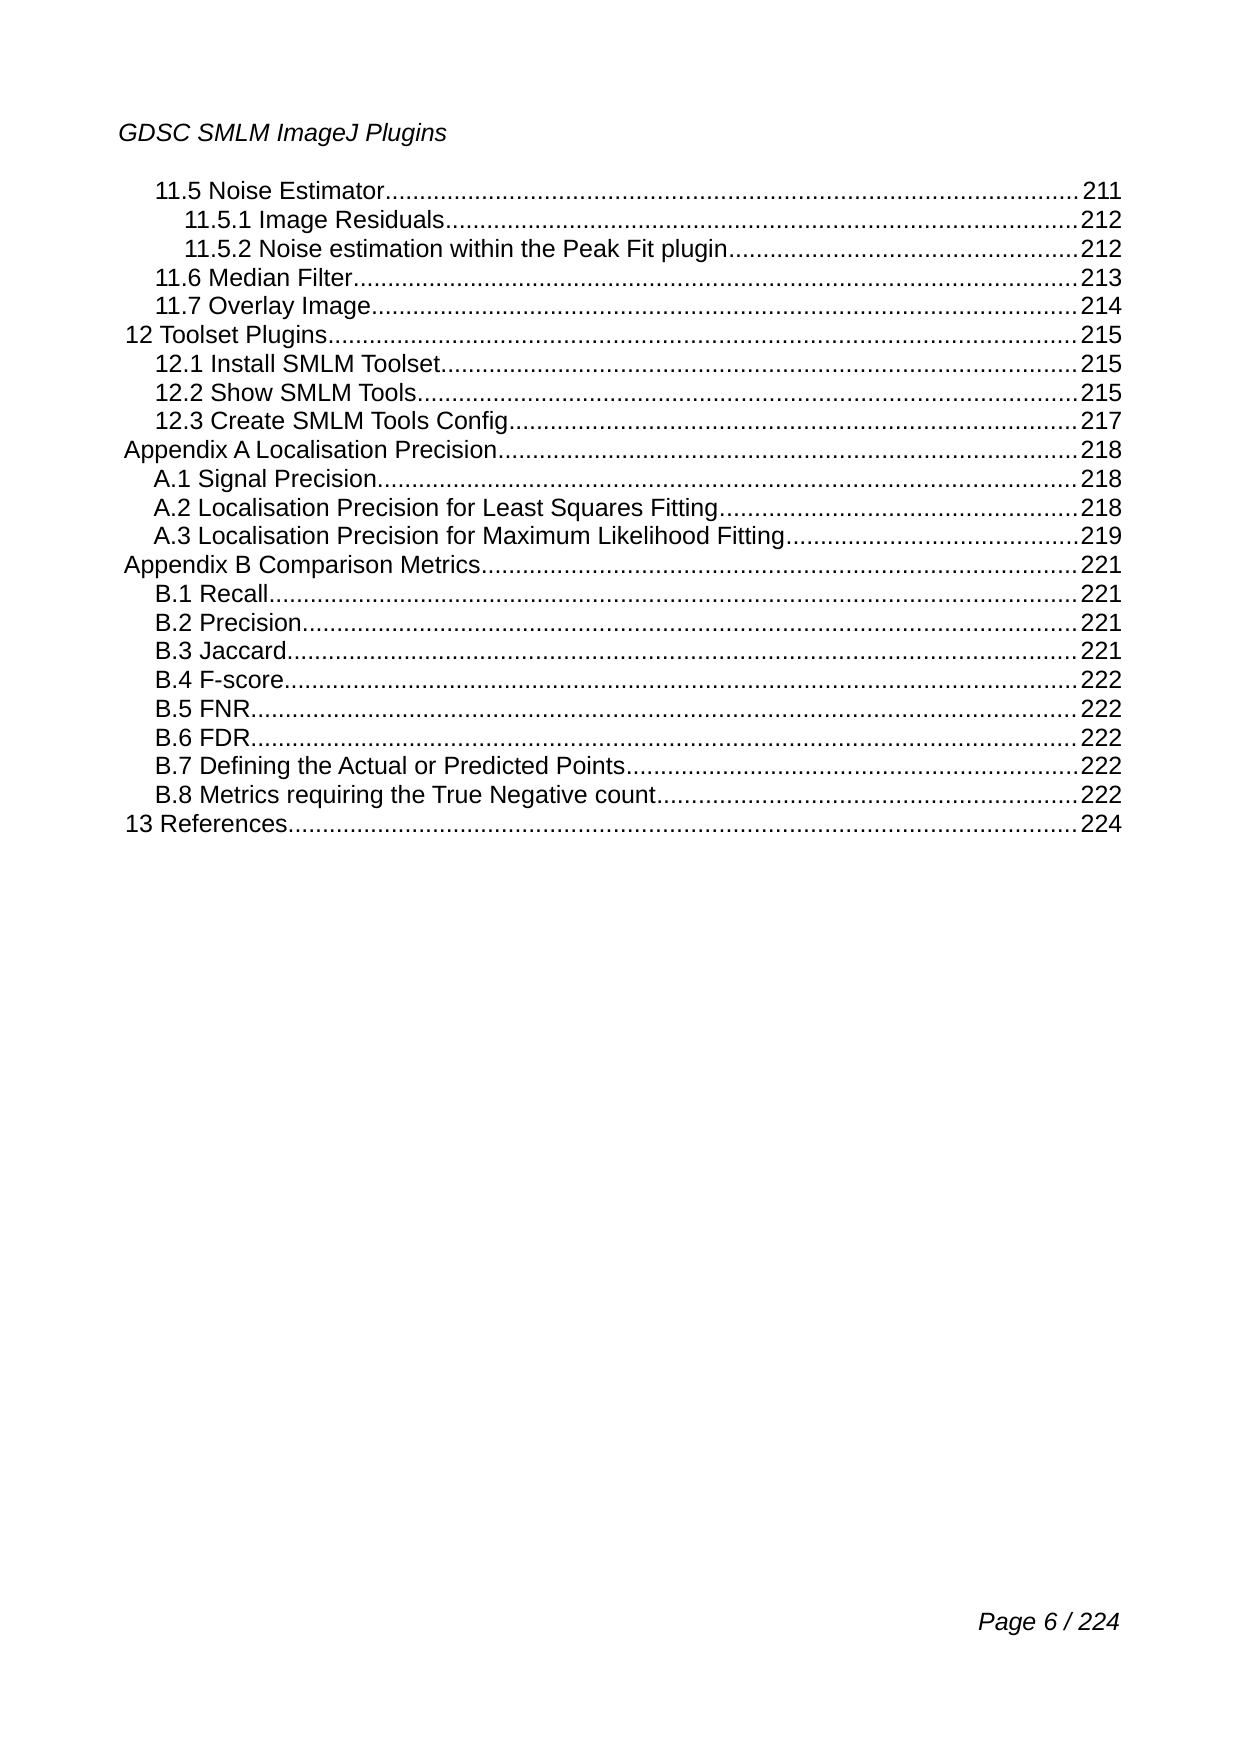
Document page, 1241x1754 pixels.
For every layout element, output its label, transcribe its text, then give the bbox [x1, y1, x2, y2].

text Appendix A Localisation Precision 218 [118, 435, 1122, 464]
text B.2 Precision 221 [148, 608, 1122, 636]
text B.6 FDR 222 [148, 723, 1122, 751]
text A.1 Signal Precision 218 [148, 464, 1122, 493]
text B.5 FNR 222 [148, 694, 1122, 723]
text 12.2 Show SMLM Tools 215 [148, 378, 1122, 406]
text 12.3 Create SMLM Tools Config 217 [148, 406, 1122, 435]
text B.8 Metrics requiring the True Negative count 222 [148, 780, 1122, 809]
text 11.7 Overlay Image 214 [148, 291, 1122, 320]
text 11.5 Noise Estimator 211 [148, 176, 1122, 205]
text 12.1 Install SMLM Toolset 215 [148, 349, 1122, 378]
text B.3 Jaccard 221 [148, 636, 1122, 665]
text B.7 Defining the Actual or Predicted Points 222 [148, 751, 1122, 780]
text Appendix B Comparison Metrics 221 [118, 550, 1122, 579]
text 13 References 224 [118, 809, 1122, 838]
text A.3 Localisation Precision for Maximum Likelihood Fitting 219 [148, 521, 1122, 550]
text B.1 Recall 221 [148, 579, 1122, 608]
text 12 Toolset Plugins 215 [118, 320, 1122, 349]
text A.2 Localisation Precision for Least Squares Fitting 218 [148, 493, 1122, 521]
text B.4 F-score 222 [148, 665, 1122, 694]
text 11.5.2 Noise estimation within the Peak Fit plugin 212 [177, 234, 1122, 263]
text 11.5.1 Image Residuals 212 [177, 205, 1122, 234]
text 11.6 Median Filter 213 [148, 263, 1122, 291]
